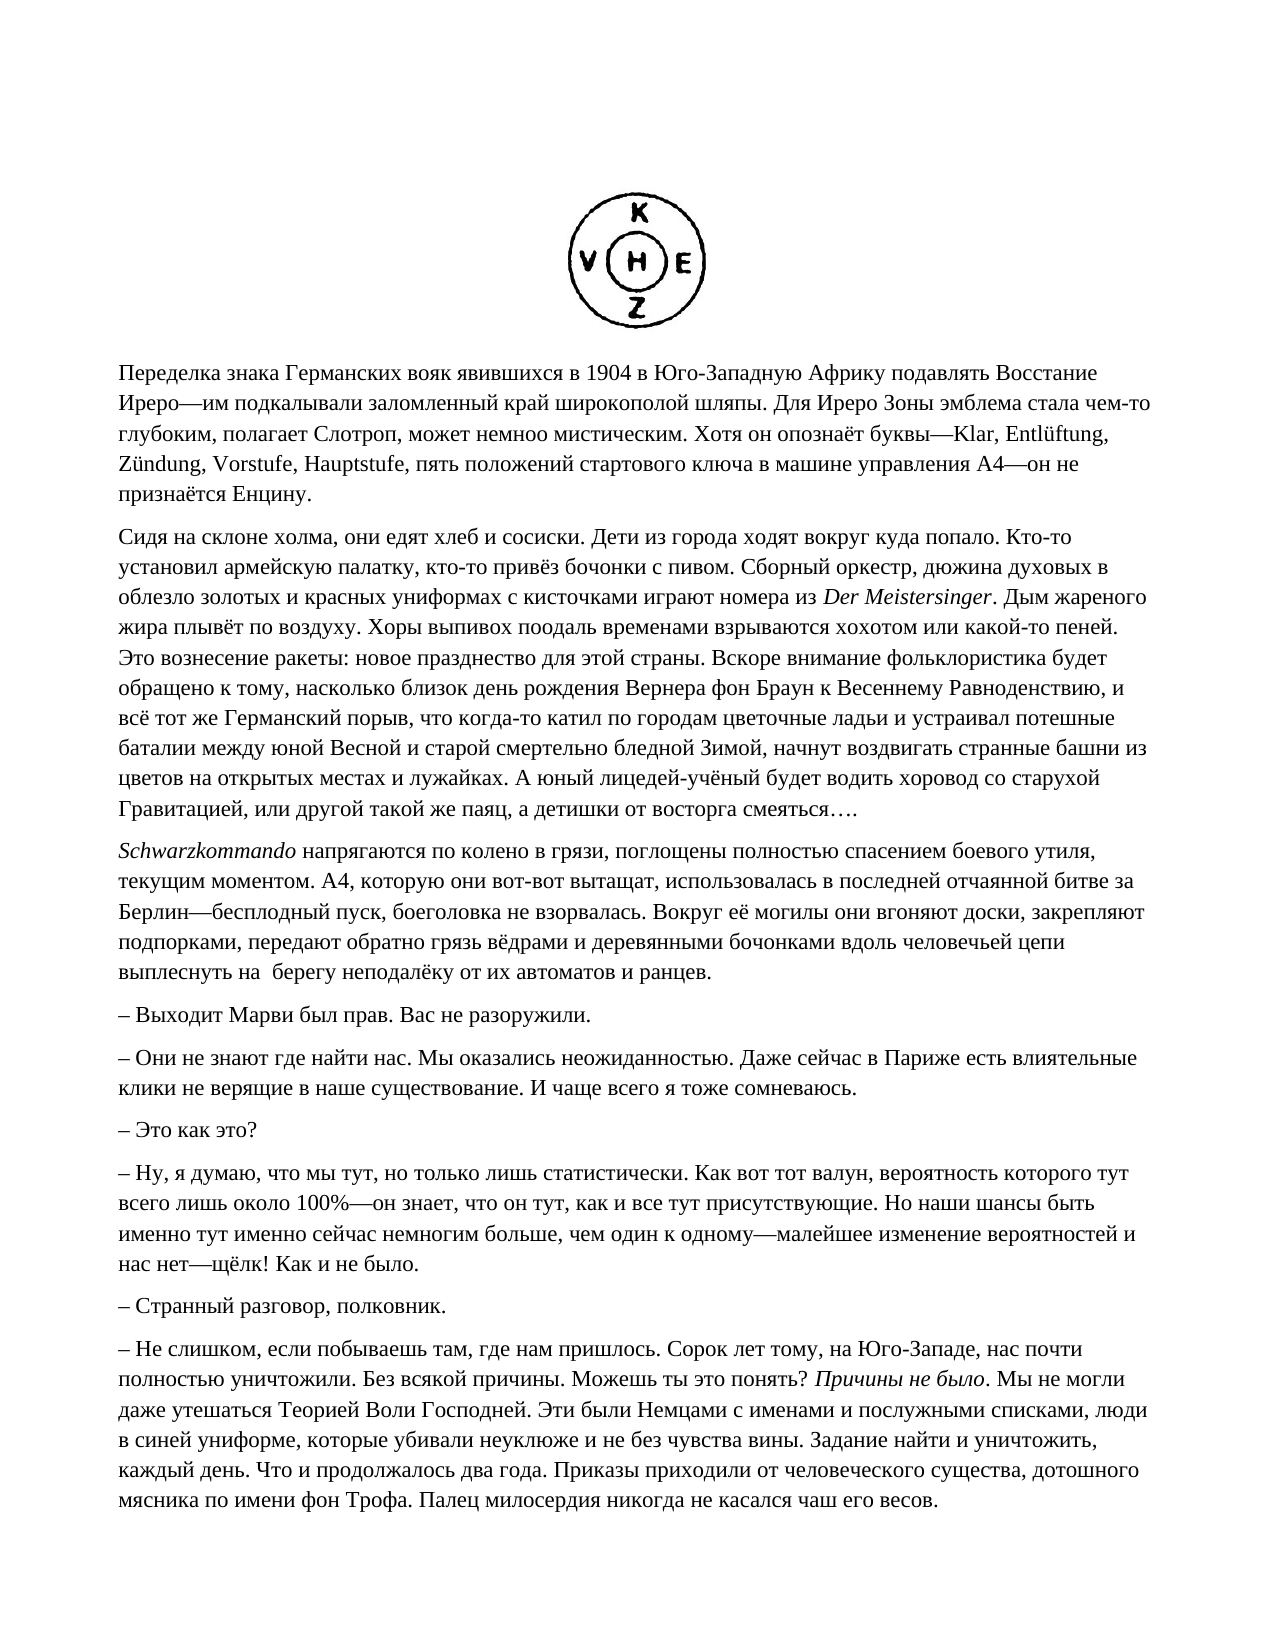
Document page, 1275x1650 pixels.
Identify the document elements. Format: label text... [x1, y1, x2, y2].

text – Выходит Марви был прав. Вас не разоружили. [118, 1001, 1157, 1027]
text Schwarzkommando напрягаются по колено в грязи, поглощены полностью спасением боевого утиля, текущим моментом. А4, которую они вот-вот вытащат, использовалась в последней отчаянной битве за Берлин—бесплодный пуск, боеголовка не взорвалась. Вокруг её могилы они вгоняют доски, закрепляют подпорками, передают обратно грязь вёдрами и деревянными бочонками вдоль человечьей цепи выплеснуть на берегу неподалёку от их автоматов и ранцев. [118, 837, 1157, 984]
text – Это как это? [118, 1116, 1157, 1143]
text Переделка знака Германских вояк явившихся в 1904 в Юго-Западную Африку подавлять Восстание Иреро—им подкалывали заломленный край широкополой шляпы. Для Иреро Зоны эмблема стала чем-то глубоким, полагает Слотроп, может немноо мистическим. Хотя он опознаёт буквы—Klar, Entlüftung, Zündung, Vorstufe, Hauptstufe, пять положений стартового ключа в машине управления А4—он не признаётся Енцину. [118, 161, 1157, 506]
picture [318, 181, 957, 339]
text – Не слишком, если побываешь там, где нам пришлось. Сорок лет тому, на Юго-Западе, нас почти полностью уничтожили. Без всякой причины. Можешь ты это понять? Причины не было. Мы не могли даже утешаться Теорией Воли Господней. Эти были Немцами с именами и послужными списками, люди в синей униформе, которые убивали неуклюже и не без чувства вины. Задание найти и уничтожить, каждый день. Что и продолжалось два года. Приказы приходили от человеческого существа, дотошного мясника по имени фон Трофа. Палец милосердия никогда не касался чаш его весов. [118, 1335, 1157, 1513]
text Сидя на склоне холма, они едят хлеб и сосиски. Дети из города ходят вокруг куда попало. Кто-то установил армейскую палатку, кто-то привёз бочонки с пивом. Сборный оркестр, дюжина духовых в облезло золотых и красных униформах с кисточками играют номера из Der Meistersinger. Дым жареного жира плывёт по воздуху. Хоры выпивох поодаль временами взрываются хохотом или какой-то пеней. Это вознесение ракеты: новое празднество для этой страны. Вскоре внимание фольклористика будет обращено к тому, насколько близок день рождения Вернера фон Браун к Весеннему Равноденствию, и всё тот же Германский порыв, что когда-то катил по городам цветочные ладьи и устраивал потешные баталии между юной Весной и старой смертельно бледной Зимой, начнут воздвигать странные башни из цветов на открытых местах и лужайках. А юный лицедей-учёный будет водить хоровод со старухой Гравитацией, или другой такой же паяц, а детишки от восторга смеяться…. [118, 523, 1157, 821]
text – Ну, я думаю, что мы тут, но только лишь статистически. Как вот тот валун, вероятность которого тут всего лишь около 100%—он знает, что он тут, как и все тут присутствующие. Но наши шансы быть именно тут именно сейчас немногим больше, чем один к одному—малейшее изменение вероятностей и нас нет—щёлк! Как и не было. [118, 1159, 1157, 1276]
text – Они не знают где найти нас. Мы оказались неожиданностью. Даже сейчас в Париже есть влиятельные клики не верящие в наше существование. И чаще всего я тоже сомневаюсь. [118, 1043, 1157, 1100]
text – Странный разговор, полковник. [118, 1292, 1157, 1319]
